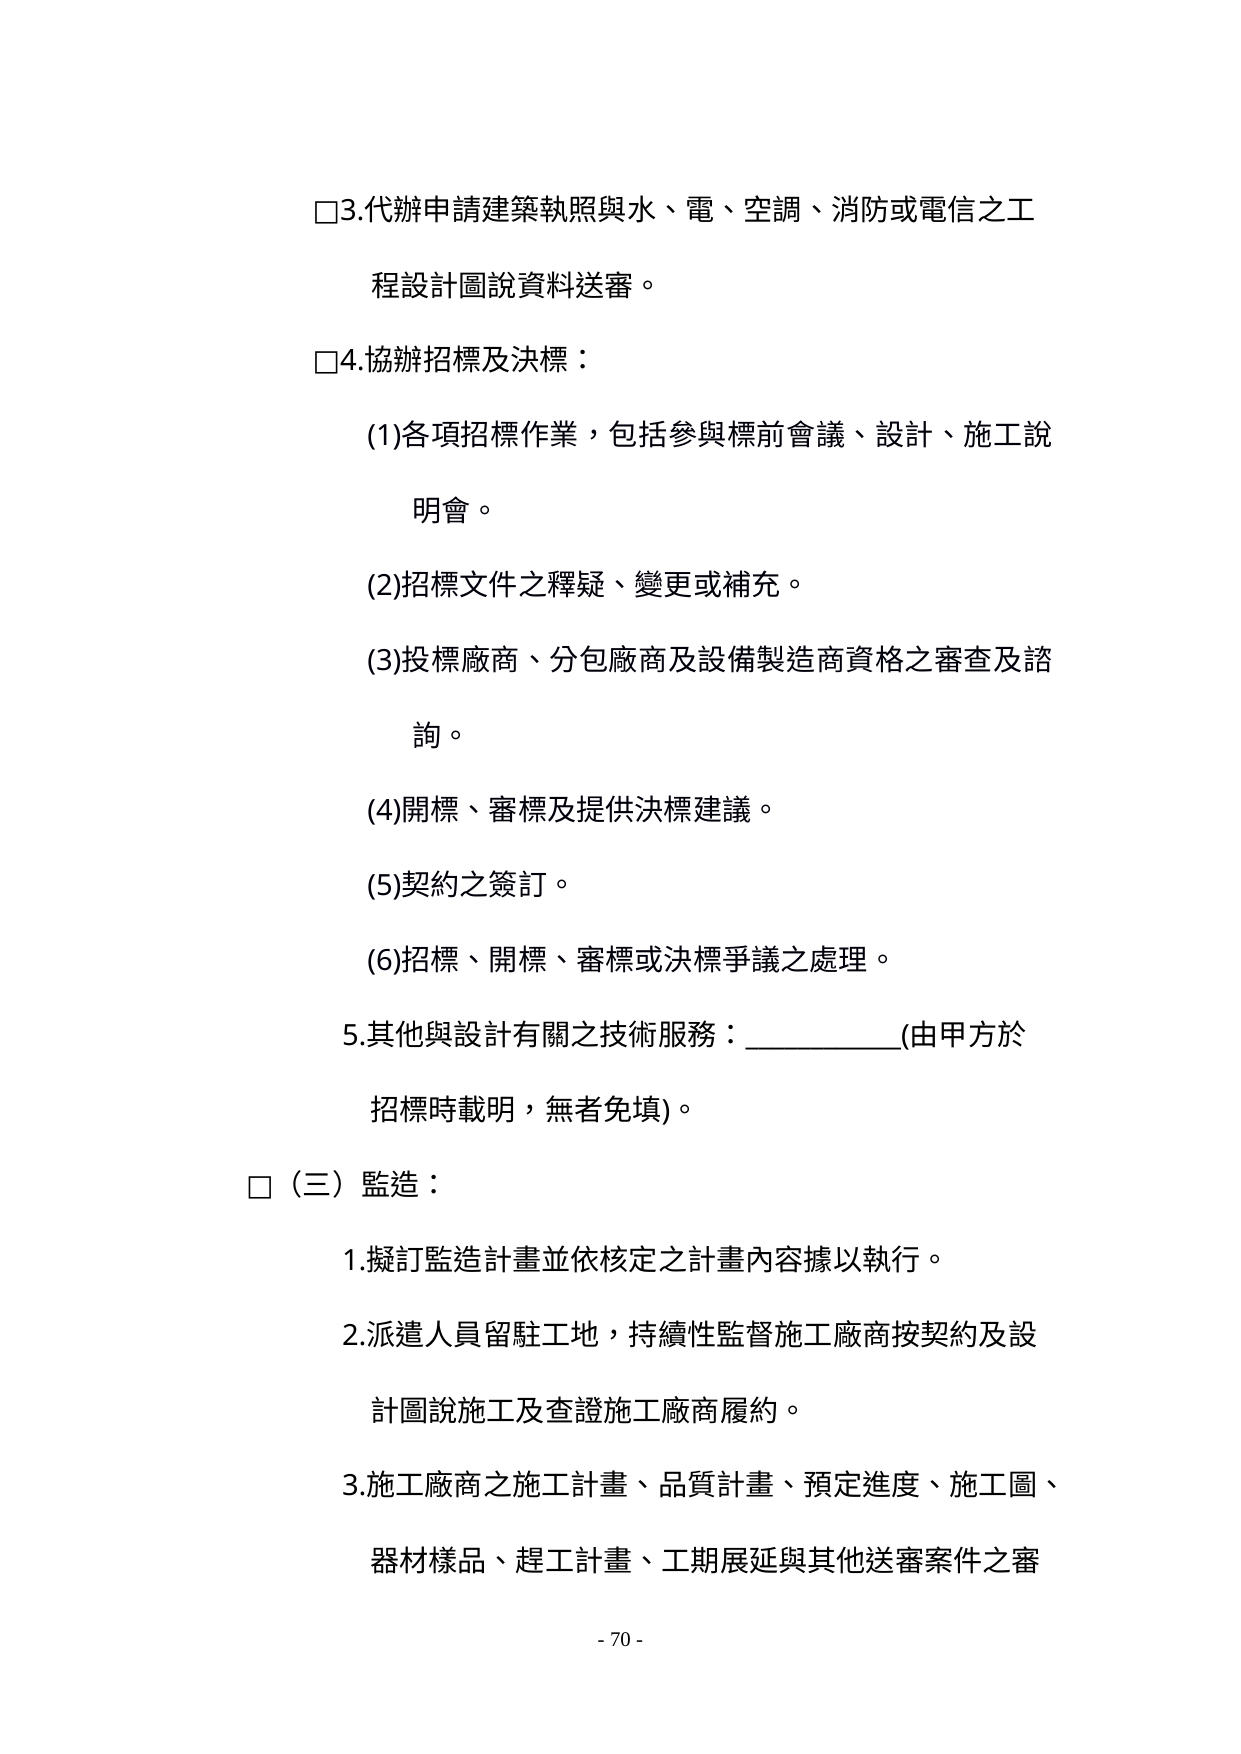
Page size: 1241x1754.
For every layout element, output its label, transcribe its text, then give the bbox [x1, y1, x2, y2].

text 1.擬訂監造計畫並依核定之計畫內容據以執行。 [342, 1214, 1053, 1289]
text (4)開標、審標及提供決標建議。 [367, 764, 1053, 839]
text (1)各項招標作業，包括參與標前會議、設計、施工說明會。 [367, 389, 1053, 539]
text (3)投標廠商、分包廠商及設備製造商資格之審查及諮詢。 [367, 614, 1053, 764]
text 2.派遣人員留駐工地，持續性監督施工廠商按契約及設計圖說施工及查證施工廠商履約。 [342, 1289, 1053, 1439]
text (6)招標、開標、審標或決標爭議之處理。 [367, 914, 1053, 989]
text □3.代辦申請建築執照與水、電、空調、消防或電信之工程設計圖說資料送審。 [312, 164, 1053, 314]
text □（三）監造： [187, 1139, 1053, 1214]
text 5.其他與設計有關之技術服務：____________(由甲方於招標時載明，無者免填)。 [342, 989, 1053, 1139]
text □4.協辦招標及決標： [312, 314, 1053, 389]
text (5)契約之簽訂。 [367, 839, 1053, 914]
text (2)招標文件之釋疑、變更或補充。 [367, 539, 1053, 614]
text 3.施工廠商之施工計畫、品質計畫、預定進度、施工圖、器材樣品、趕工計畫、工期展延與其他送審案件之審查及管制。 [342, 1439, 1053, 1589]
